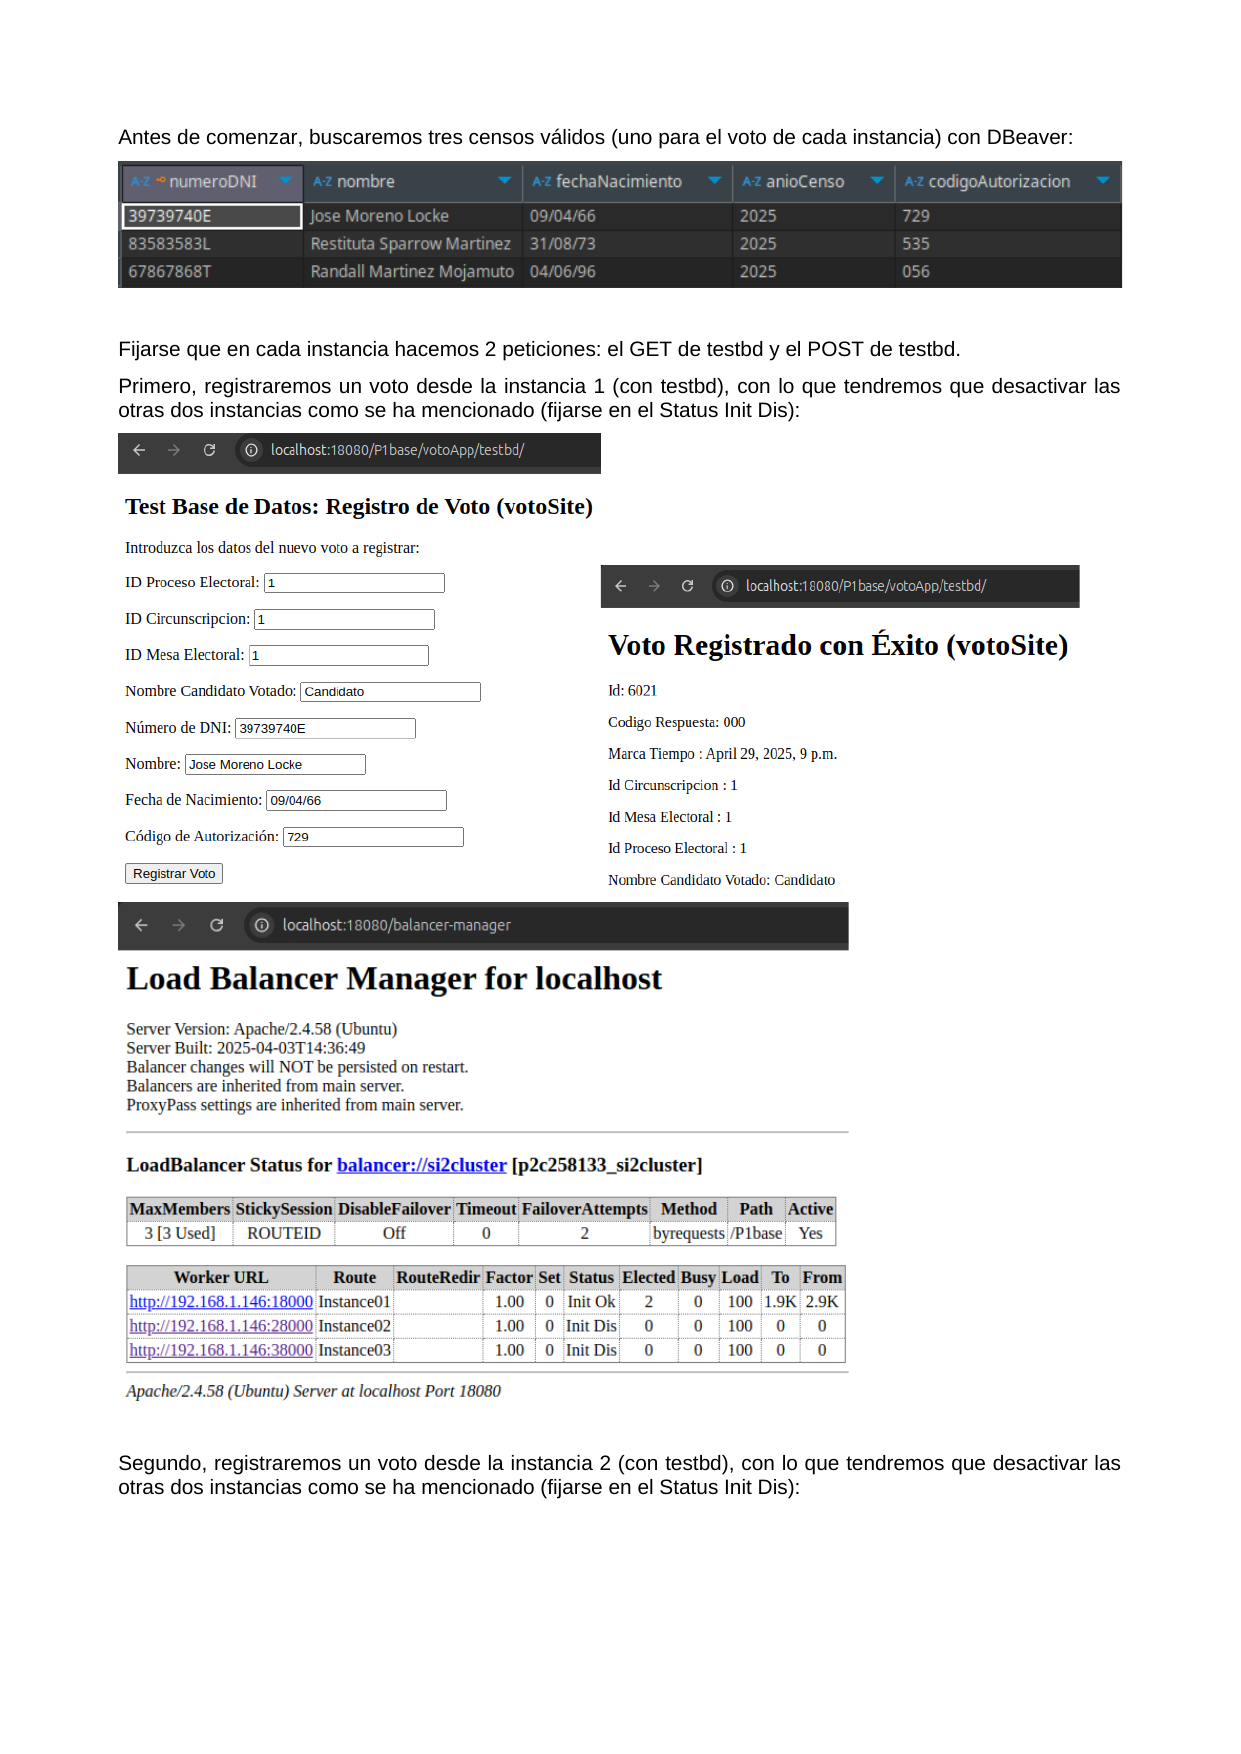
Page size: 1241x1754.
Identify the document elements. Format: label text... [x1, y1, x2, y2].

picture [118, 902, 849, 1402]
text Primero, registraremos un voto desde la instancia 1 (con testbd), con lo que tendremos que desactivar las otras dos instancias como se ha mencionado (fijarse en el Status Init Dis): [118, 373, 1122, 421]
picture [118, 433, 1080, 891]
text Segundo, registraremos un voto desde la instancia 2 (con testbd), con lo que tendremos que desactivar las otras dos instancias como se ha mencionado (fijarse en el Status Init Dis): [118, 1451, 1122, 1498]
text Antes de comenzar, buscaremos tres censos válidos (uno para el voto de cada instancia) con DBeaver: [118, 125, 1122, 149]
text Fijarse que en cada instancia hacemos 2 peticiones: el GET de testbd y el POST de testbd. [118, 337, 1122, 361]
picture [118, 161, 1123, 288]
